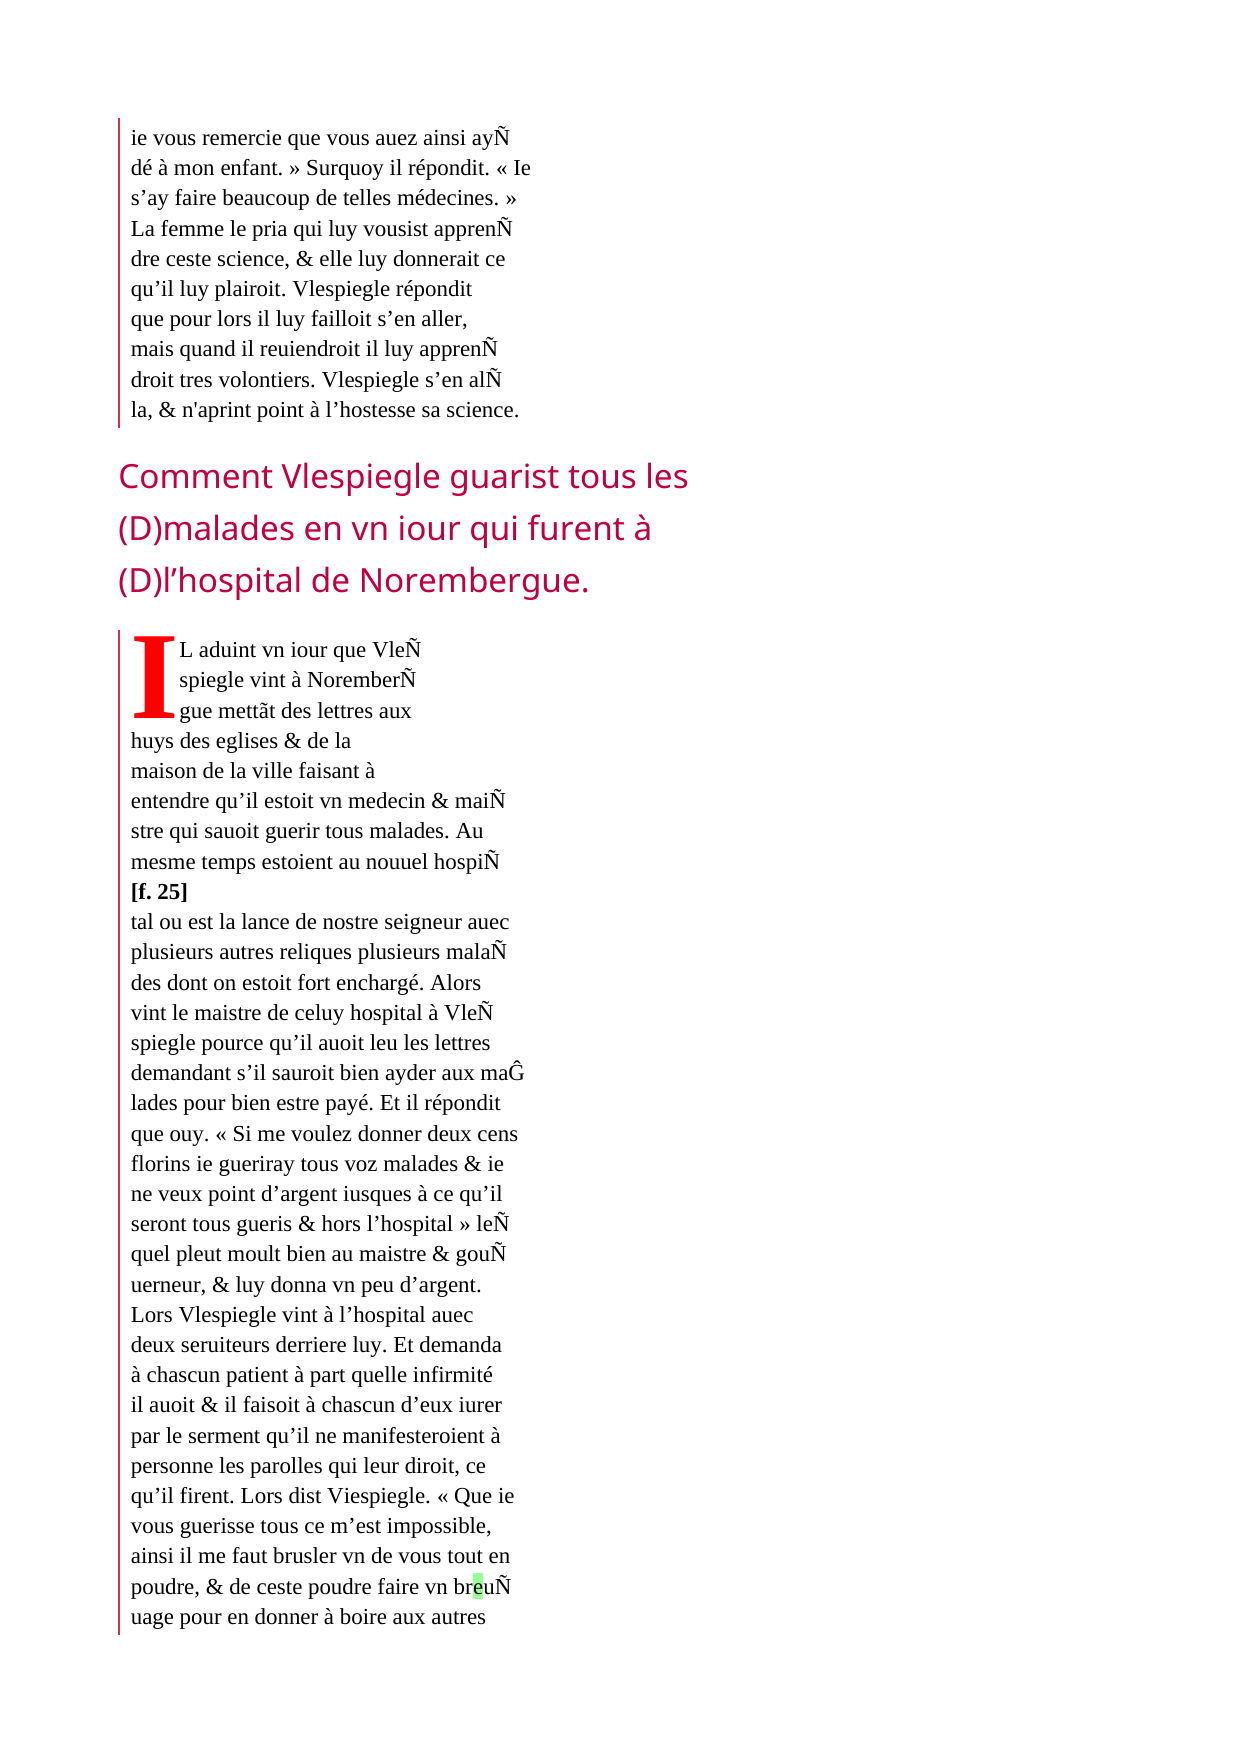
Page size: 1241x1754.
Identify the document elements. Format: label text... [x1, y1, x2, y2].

text IL aduint vn iour que VleÑ spiegle vint à NoremberÑ gue mettãt des lettres aux huys des eglises & de la maison de la ville faisant à entendre qu’il estoit vn medecin & maiÑ stre qui sauoit guerir tous malades. Au mesme temps estoient au nouuel hospiÑ [f. 25] tal ou est la lance de nostre seigneur auec plusieurs autres reliques plusieurs malaÑ des dont on estoit fort enchargé. Alors vint le maistre de celuy hospital à VleÑ spiegle pource qu’il auoit leu les lettres demandant s’il sauroit bien ayder aux maĜ lades pour bien estre payé. Et il répondit que ouy. « Si me voulez donner deux cens florins ie gueriray tous voz malades & ie ne veux point d’argent iusques à ce qu’il seront tous gueris & hors l’hospital » leÑ quel pleut moult bien au maistre & gouÑ uerneur, & luy donna vn peu d’argent. Lors Vlespiegle vint à l’hospital auec deux seruiteurs derriere luy. Et demanda à chascun patient à part quelle infirmité il auoit & il faisoit à chascun d’eux iurer par le serment qu’il ne manifesteroient à personne les parolles qui leur diroit, ce qu’il firent. Lors dist Viespiegle. « Que ie vous guerisse tous ce m’est impossible, ainsi il me faut brusler vn de vous tout en poudre, & de ceste poudre faire vn breuÑ uage pour en donner à boire aux autres [120, 630, 1122, 1635]
text Comment Vlespiegle guarist tous les (D)malades en vn iour qui furent à (D)l’hospital de Norembergue. [118, 453, 1122, 603]
text ie vous remercie que vous auez ainsi ayÑ dé à mon enfant. » Surquoy il répondit. « Ie s’ay faire beaucoup de telles médecines. » La femme le pria qui luy vousist apprenÑ dre ceste science, & elle luy donnerait ce qu’il luy plairoit. Vlespiegle répondit que pour lors il luy failloit s’en aller, mais quand il reuiendroit il luy apprenÑ droit tres volontiers. Vlespiegle s’en alÑ la, & n'aprint point à l’hostesse sa science. [120, 118, 1122, 428]
